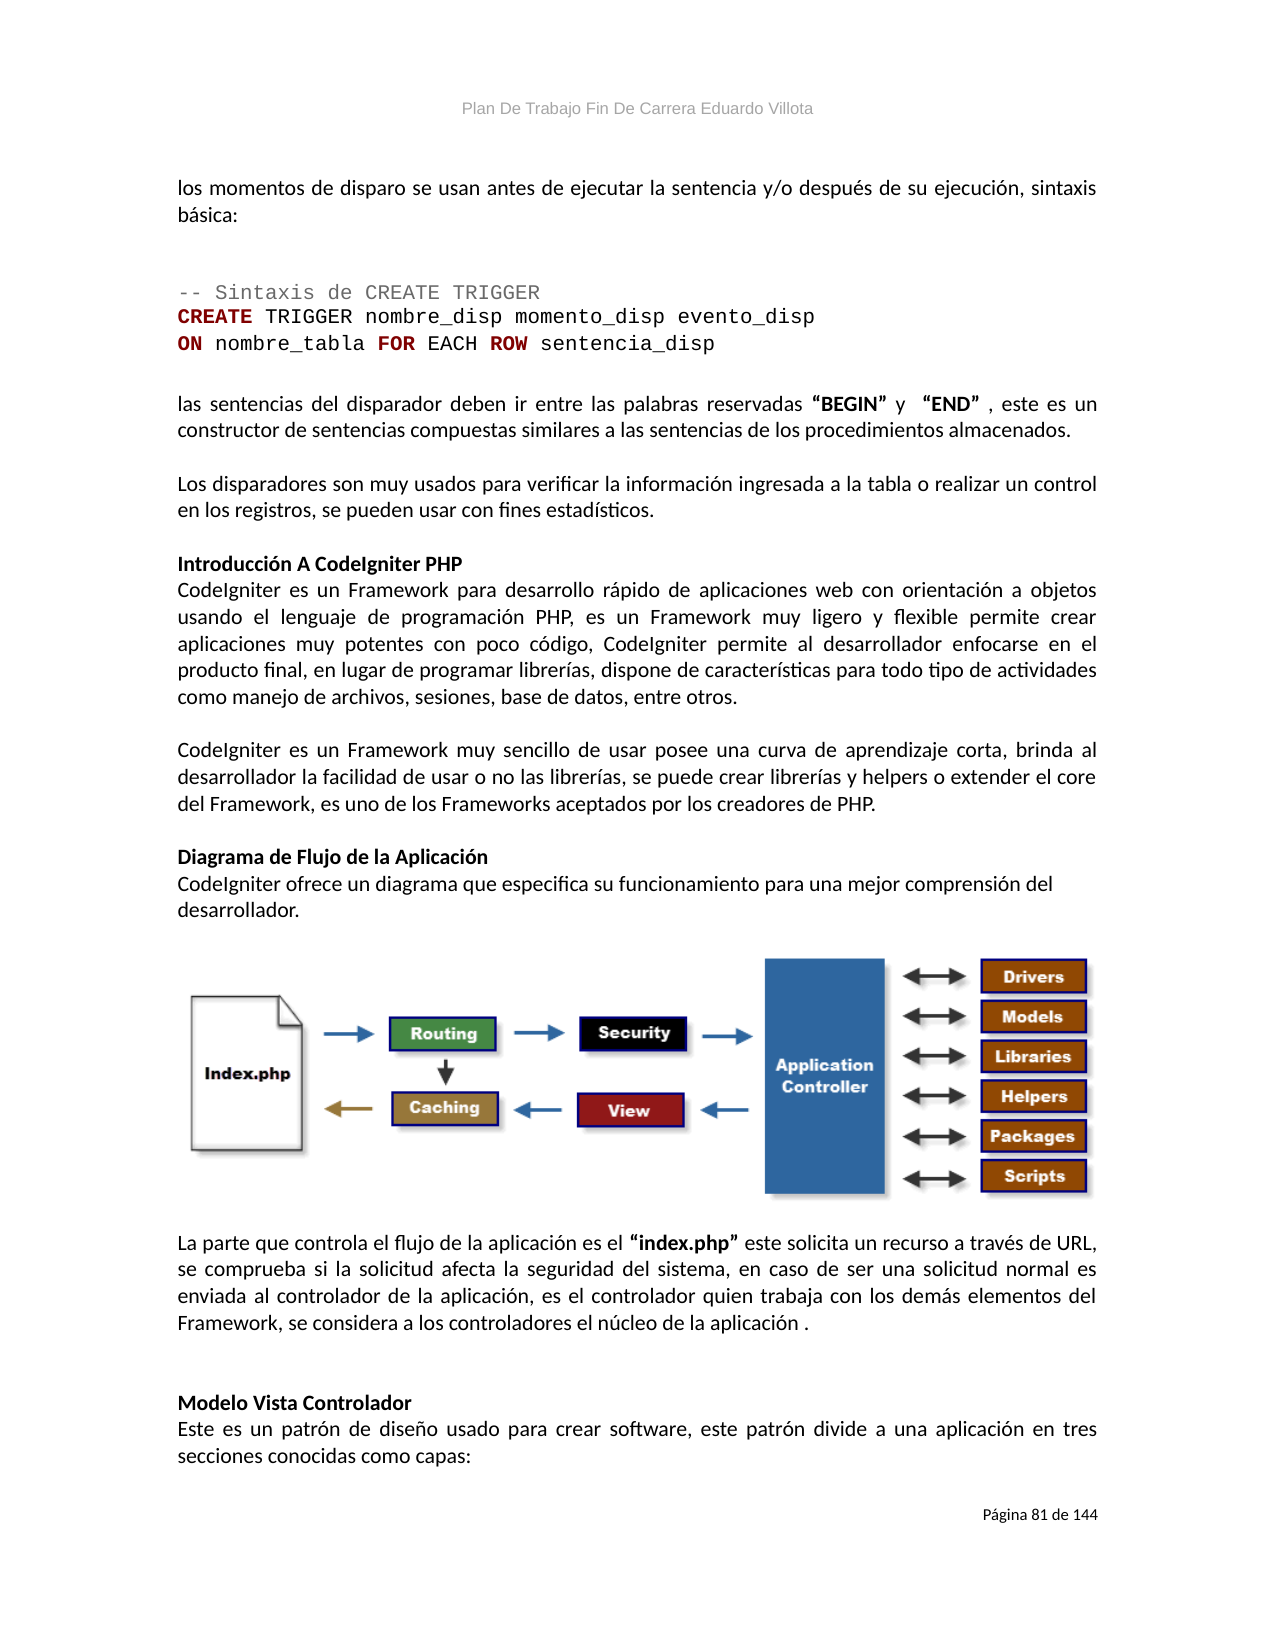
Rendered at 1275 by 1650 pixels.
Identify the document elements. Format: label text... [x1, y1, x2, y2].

text las sentencias del disparador deben ir entre las palabras reservadas “BEGIN” y “END” , este es un constructor de sentencias compuestas similares a las sentencias de los procedimientos almacenados. [177, 390, 1098, 443]
text La parte que controla el flujo de la aplicación es el “index.php” este solicita un recurso a través de URL, se comprueba si la solicitud afecta la seguridad del sistema, en caso de ser una solicitud normal es enviada al controlador de la aplicación, es el controlador quien trabaja con los demás elementos del Framework, se considera a los controladores el núcleo de la aplicación . [177, 1229, 1098, 1335]
text Los disparadores son muy usados para verificar la información ingresada a la tabla o realizar un control en los registros, se pueden usar con fines estadísticos. [177, 470, 1098, 523]
text CodeIgniter ofrece un diagrama que especifica su funcionamiento para una mejor comprensión del desarrollador. [177, 870, 1098, 923]
text Diagrama de Flujo de la Aplicación [177, 843, 1098, 870]
text CodeIgniter es un Framework para desarrollo rápido de aplicaciones web con orientación a objetos usando el lenguaje de programación PHP, es un Framework muy ligero y flexible permite crear aplicaciones muy potentes con poco código, CodeIgniter permite al desarrollador enfocarse en el producto final, en lugar de programar librerías, dispone de características para todo tipo de actividades como manejo de archivos, sesiones, base de datos, entre otros. [177, 576, 1098, 710]
text ON nombre_tabla FOR EACH ROW sentencia_disp [177, 333, 1098, 357]
text Introducción A CodeIgniter PHP [177, 550, 1098, 576]
picture [177, 949, 1098, 1202]
text -- Sintaxis de CREATE TRIGGER [177, 282, 1098, 306]
text Modelo Vista Controlador [177, 1389, 1098, 1415]
text CodeIgniter es un Framework muy sencillo de usar posee una curva de aprendizaje corta, brinda al desarrollador la facilidad de usar o no las librerías, se puede crear librerías y helpers o extender el core del Framework, es uno de los Frameworks aceptados por los creadores de PHP. [177, 736, 1098, 816]
text CREATE TRIGGER nombre_disp momento_disp evento_disp [177, 306, 1098, 329]
text los momentos de disparo se usan antes de ejecutar la sentencia y/o después de su ejecución, sintaxis básica: [177, 174, 1098, 228]
text Este es un patrón de diseño usado para crear software, este patrón divide a una aplicación en tres secciones conocidas como capas: [177, 1415, 1098, 1469]
